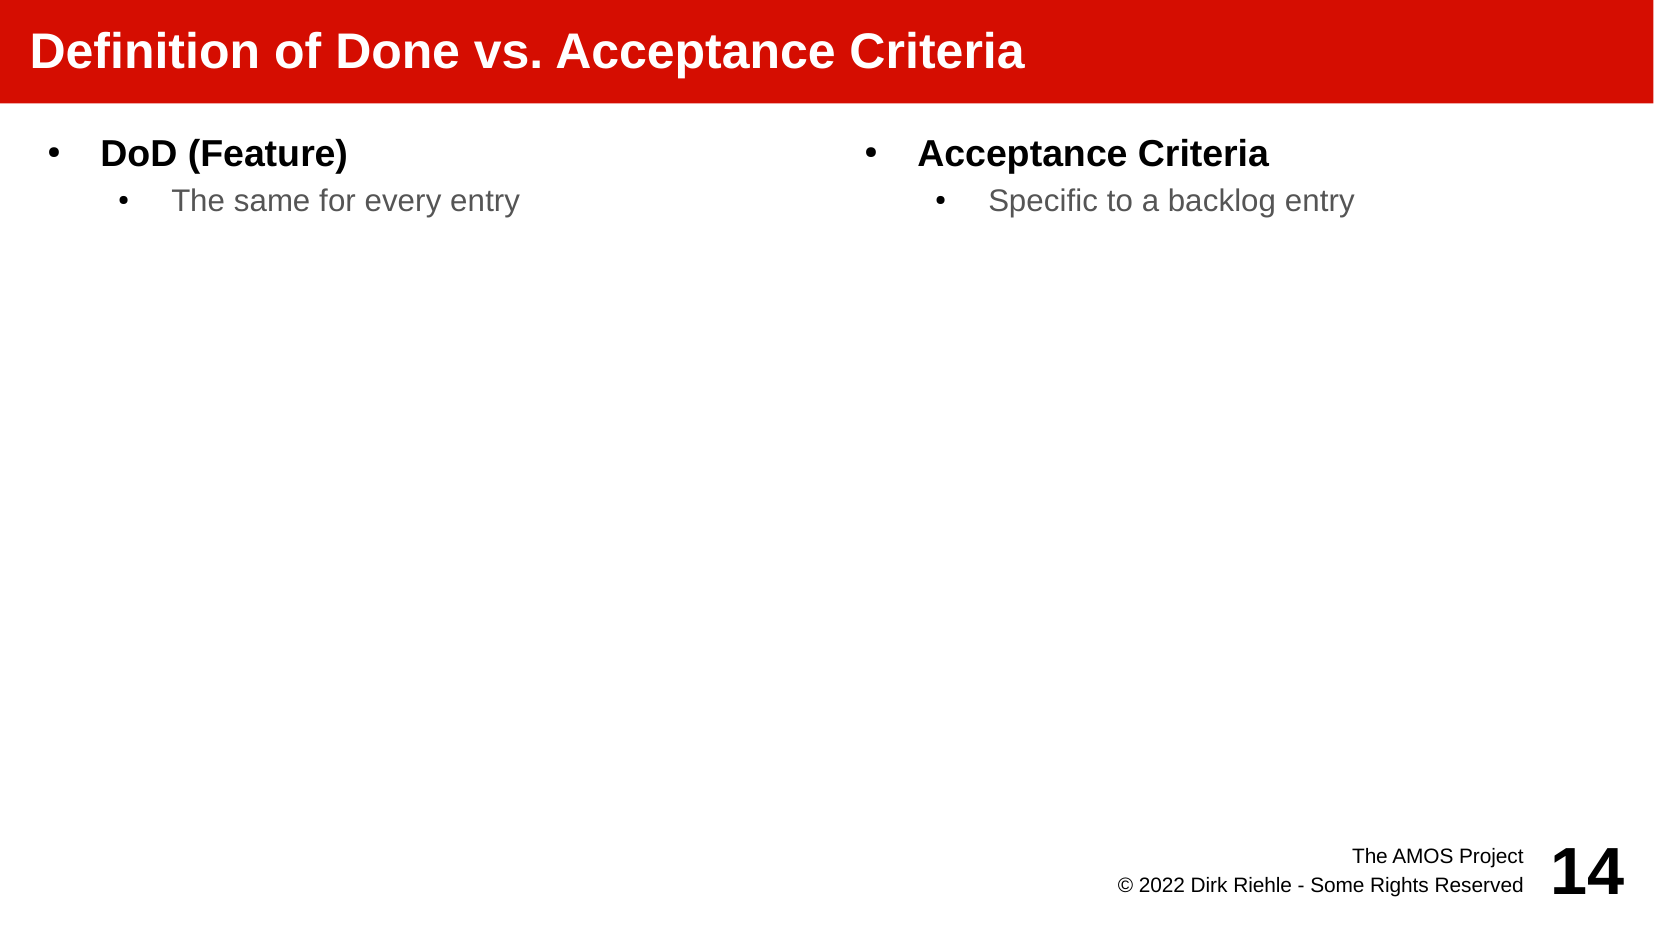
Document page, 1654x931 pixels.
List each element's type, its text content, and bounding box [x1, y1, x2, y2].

title Definition of Done vs. Acceptance Criteria [0, 0, 1654, 104]
list Acceptance Criteria Specific to a backlog entry [846, 132, 1625, 813]
list DoD (Feature) The same for every entry [29, 132, 808, 813]
